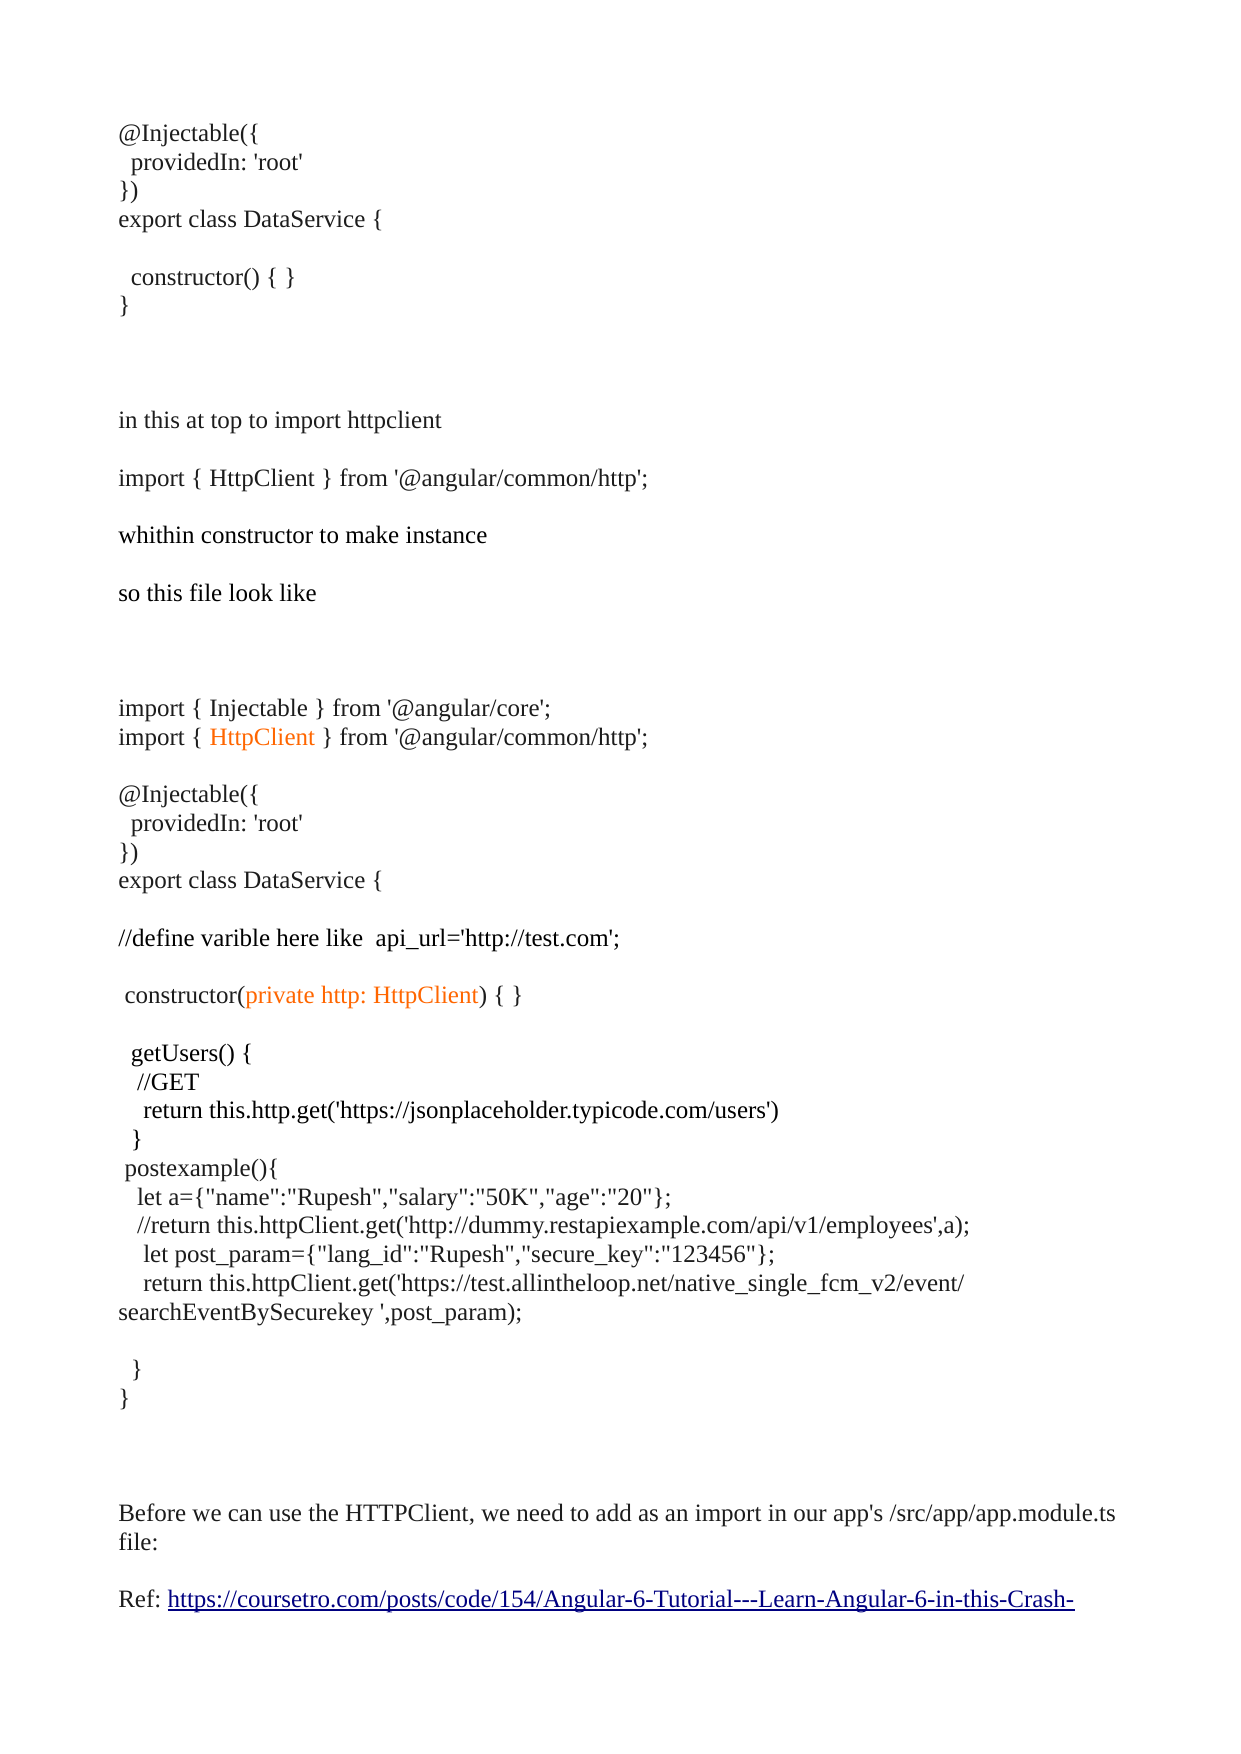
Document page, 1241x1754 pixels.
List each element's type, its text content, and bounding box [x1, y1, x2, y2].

text export class DataService { [118, 204, 1122, 233]
text in this at top to import httpclient [118, 406, 1122, 434]
text //GET [118, 1067, 1122, 1096]
text constructor(private http: HttpClient) { } [118, 981, 1122, 1009]
text providedIn: 'root' [118, 808, 1122, 837]
text postexample(){ [118, 1153, 1122, 1182]
text return this.httpClient.get('https://test.allintheloop.net/native_single_fcm_v2/event/searchEventBySecurekey ',post_param); [118, 1268, 1122, 1326]
text } [118, 1124, 1122, 1153]
text } [118, 291, 1122, 319]
text constructor() { } [118, 262, 1122, 291]
text import { HttpClient } from '@angular/common/http'; [118, 463, 1122, 492]
text //return this.httpClient.get('http://dummy.restapiexample.com/api/v1/employees',a); [118, 1211, 1122, 1239]
text }) [118, 176, 1122, 204]
text @Injectable({ [118, 779, 1122, 808]
text } [118, 1354, 1122, 1383]
text } [118, 1383, 1122, 1412]
text }) [118, 837, 1122, 866]
text providedIn: 'root' [118, 147, 1122, 176]
text getUsers() { [118, 1038, 1122, 1067]
text let a={"name":"Rupesh","salary":"50K","age":"20"}; [118, 1182, 1122, 1211]
text Ref: https://coursetro.com/posts/code/154/Angular-6-Tutorial---Learn-Angular-6-in-this-Crash- [118, 1584, 1122, 1613]
text //define varible here like api_url='http://test.com'; [118, 923, 1122, 952]
text let post_param={"lang_id":"Rupesh","secure_key":"123456"}; [118, 1239, 1122, 1268]
text Before we can use the HTTPClient, we need to add as an import in our app's /src/app/app.module.ts file: [118, 1498, 1122, 1556]
text export class DataService { [118, 866, 1122, 894]
text import { Injectable } from '@angular/core'; [118, 693, 1122, 722]
text whithin constructor to make instance [118, 521, 1122, 549]
text so this file look like [118, 578, 1122, 607]
text return this.http.get('https://jsonplaceholder.typicode.com/users') [118, 1096, 1122, 1124]
text @Injectable({ [118, 118, 1122, 147]
text import { HttpClient } from '@angular/common/http'; [118, 722, 1122, 751]
